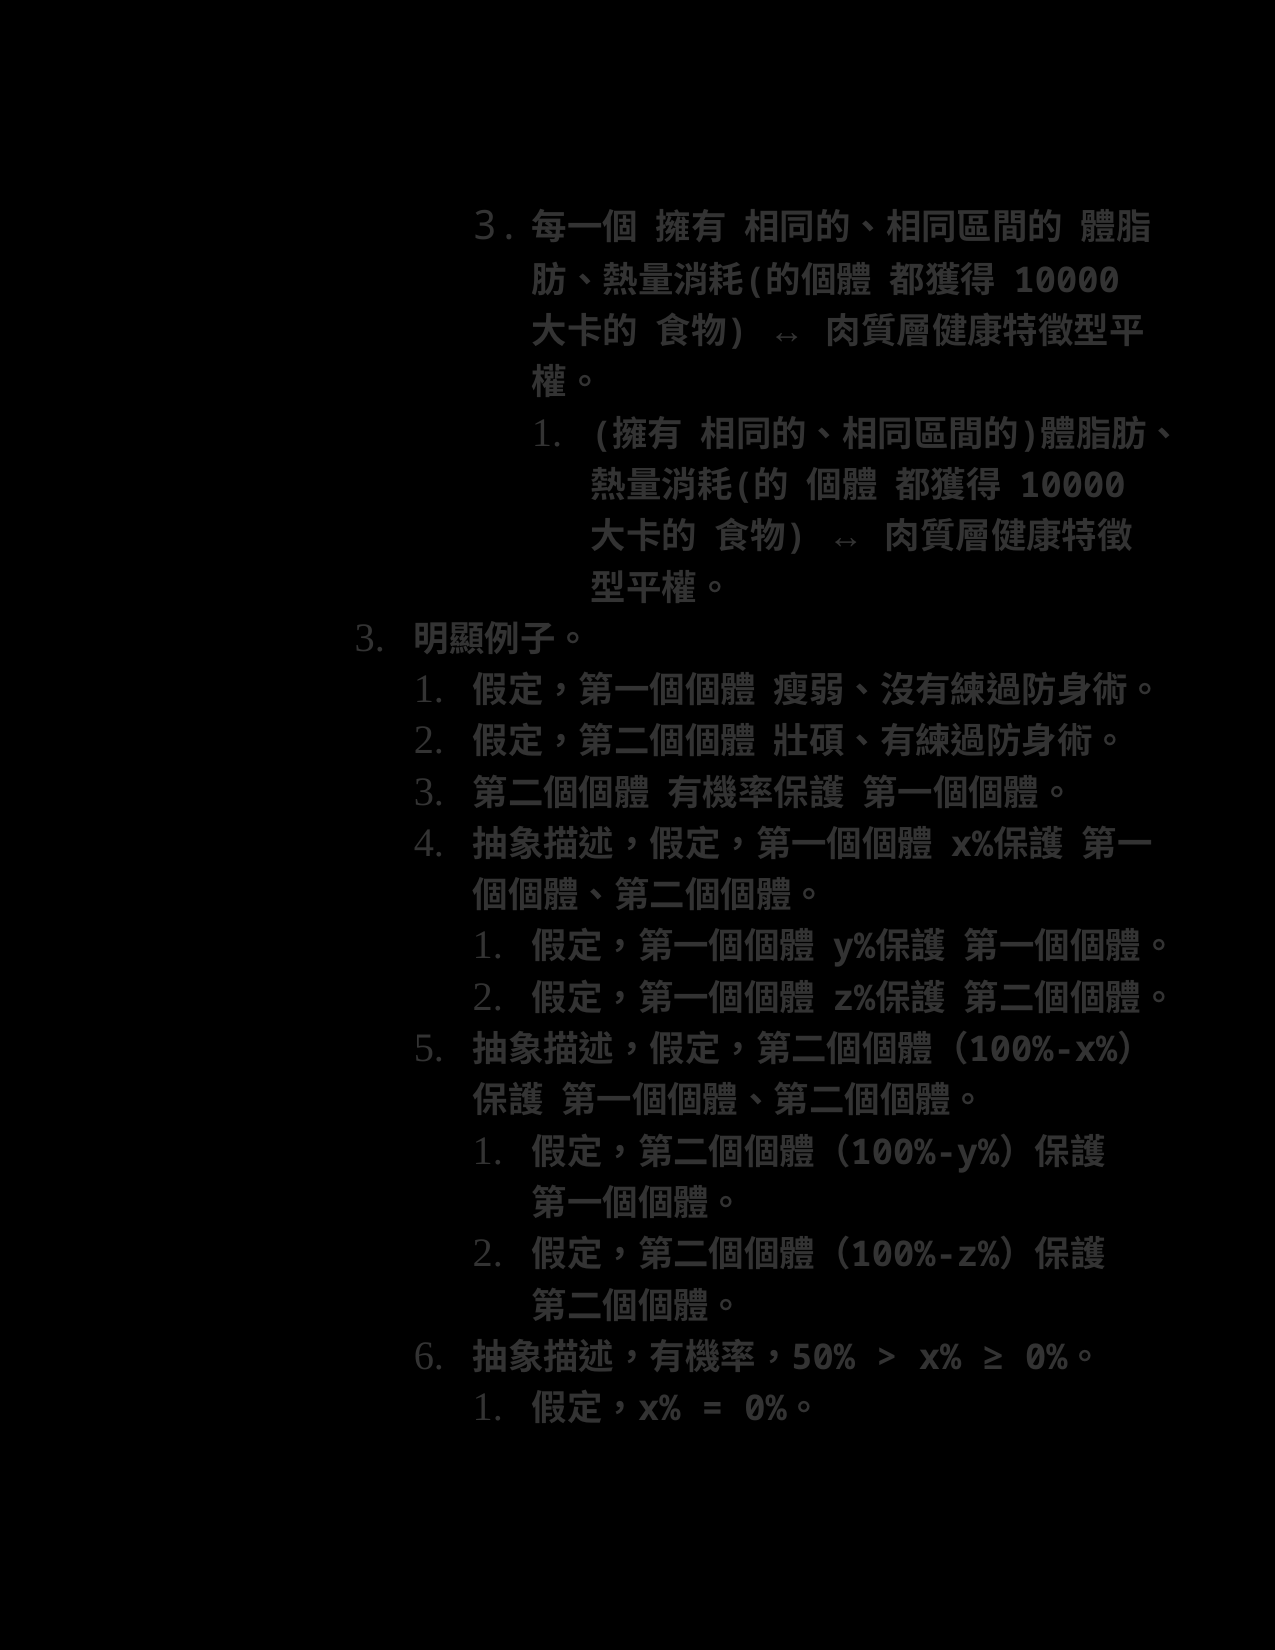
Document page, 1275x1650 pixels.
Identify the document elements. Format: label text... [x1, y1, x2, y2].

list 假定，第二個個體（100%-y%）保護 第一個個體。 [472, 1123, 1157, 1226]
list (擁有 相同的、相同區間的)體脂肪、熱量消耗(的 個體 都獲得 10000大卡的 食物) ↔ 肉質層健康特徵型平權。 [532, 405, 1157, 610]
list 第二個個體 有機率保護 第一個個體。 [413, 764, 1157, 815]
list 抽象描述，假定，第二個個體（100%-x%）保護 第一個個體、第二個個體。 [413, 1021, 1157, 1123]
list 假定，第一個個體 y%保護 第一個個體。 [472, 918, 1157, 969]
list 每一個 擁有 相同的、相同區間的 體脂肪、熱量消耗(的個體 都獲得 10000大卡的 食物) ↔ 肉質層健康特徵型平權。 [472, 196, 1157, 405]
list 假定，第一個個體 瘦弱、沒有練過防身術。 [413, 661, 1157, 713]
list 假定，第二個個體 壯碩、有練過防身術。 [413, 713, 1157, 764]
list 假定，第二個個體（100%-z%）保護 第二個個體。 [472, 1226, 1157, 1328]
list 假定，第一個個體 z%保護 第二個個體。 [472, 969, 1157, 1021]
list 抽象描述，假定，第一個個體 x%保護 第一個個體、第二個個體。 [413, 815, 1157, 918]
list 明顯例子。 [354, 610, 1157, 661]
list 抽象描述，有機率，50% > x% ≥ 0%。 [413, 1328, 1157, 1380]
list 假定，x% = 0%。 [472, 1380, 1157, 1431]
